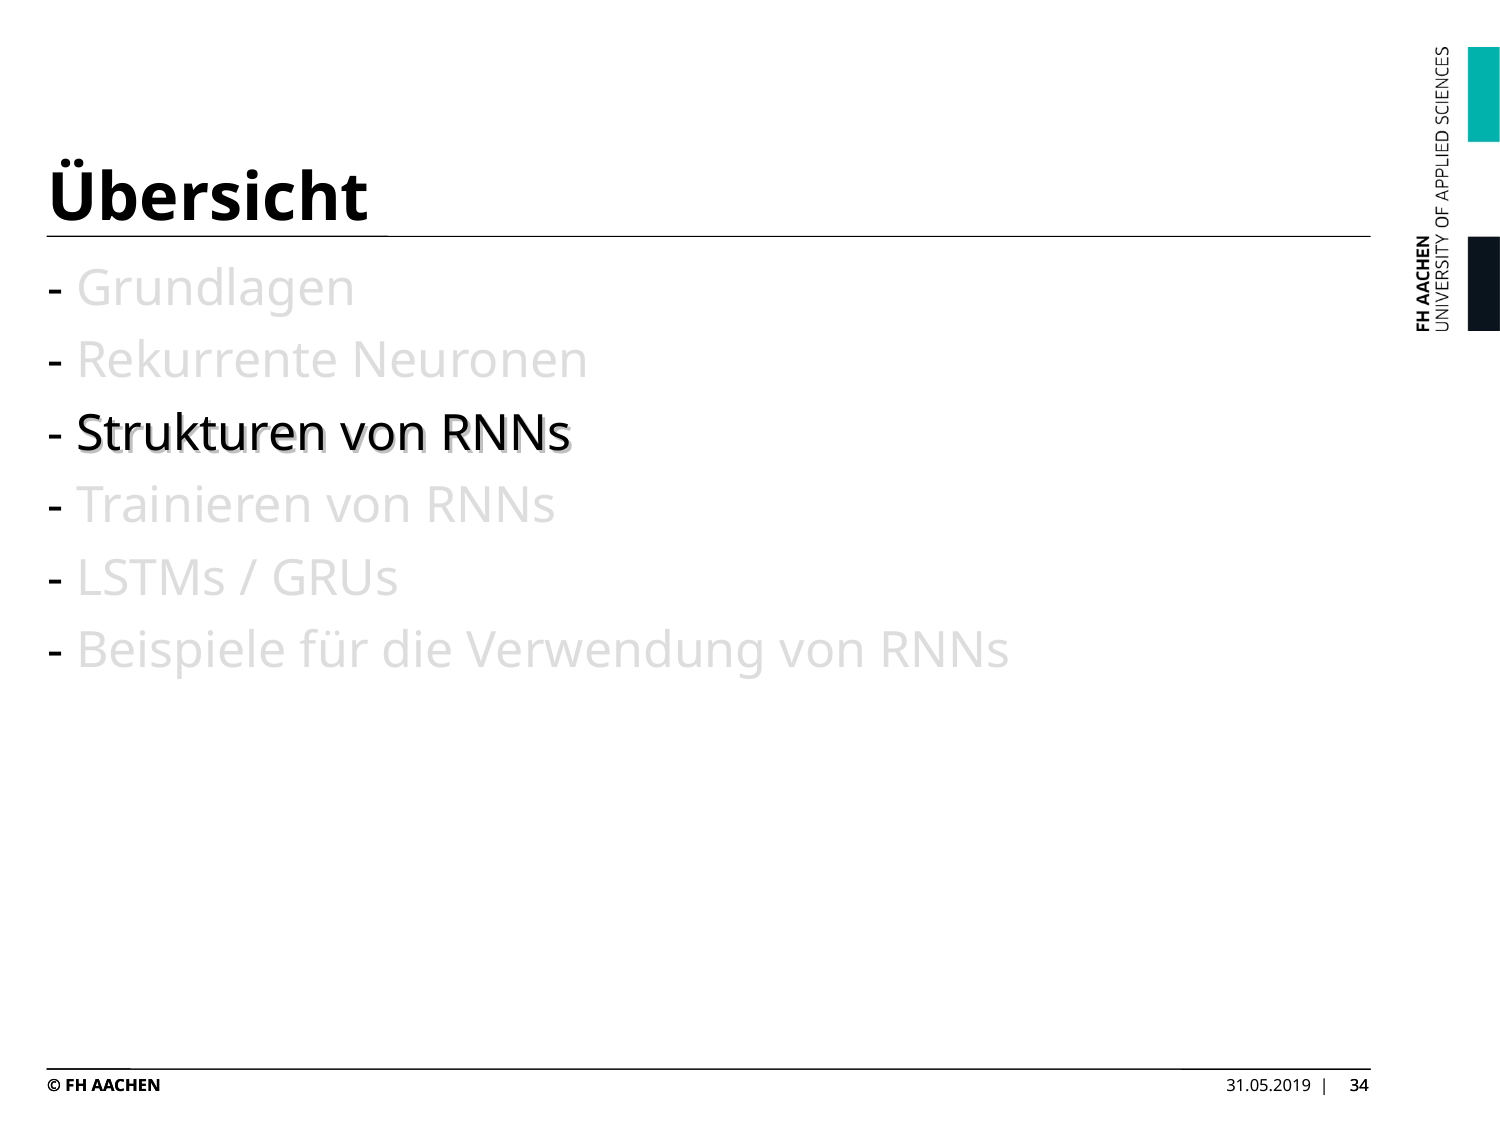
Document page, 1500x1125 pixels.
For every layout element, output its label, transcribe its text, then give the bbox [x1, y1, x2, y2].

picture [1404, 47, 1500, 331]
text_box © FH AACHEN [47, 1074, 988, 1095]
list - Grundlagen - Rekurrente Neuronen - Strukturen von RNNs - Trainieren von RNNs - LSTMs / GRUs - Beispiele für die Verwendung von RNNs [47, 255, 1371, 1047]
title Übersicht [47, 153, 1371, 237]
text_box [1319, 1074, 1369, 1095]
